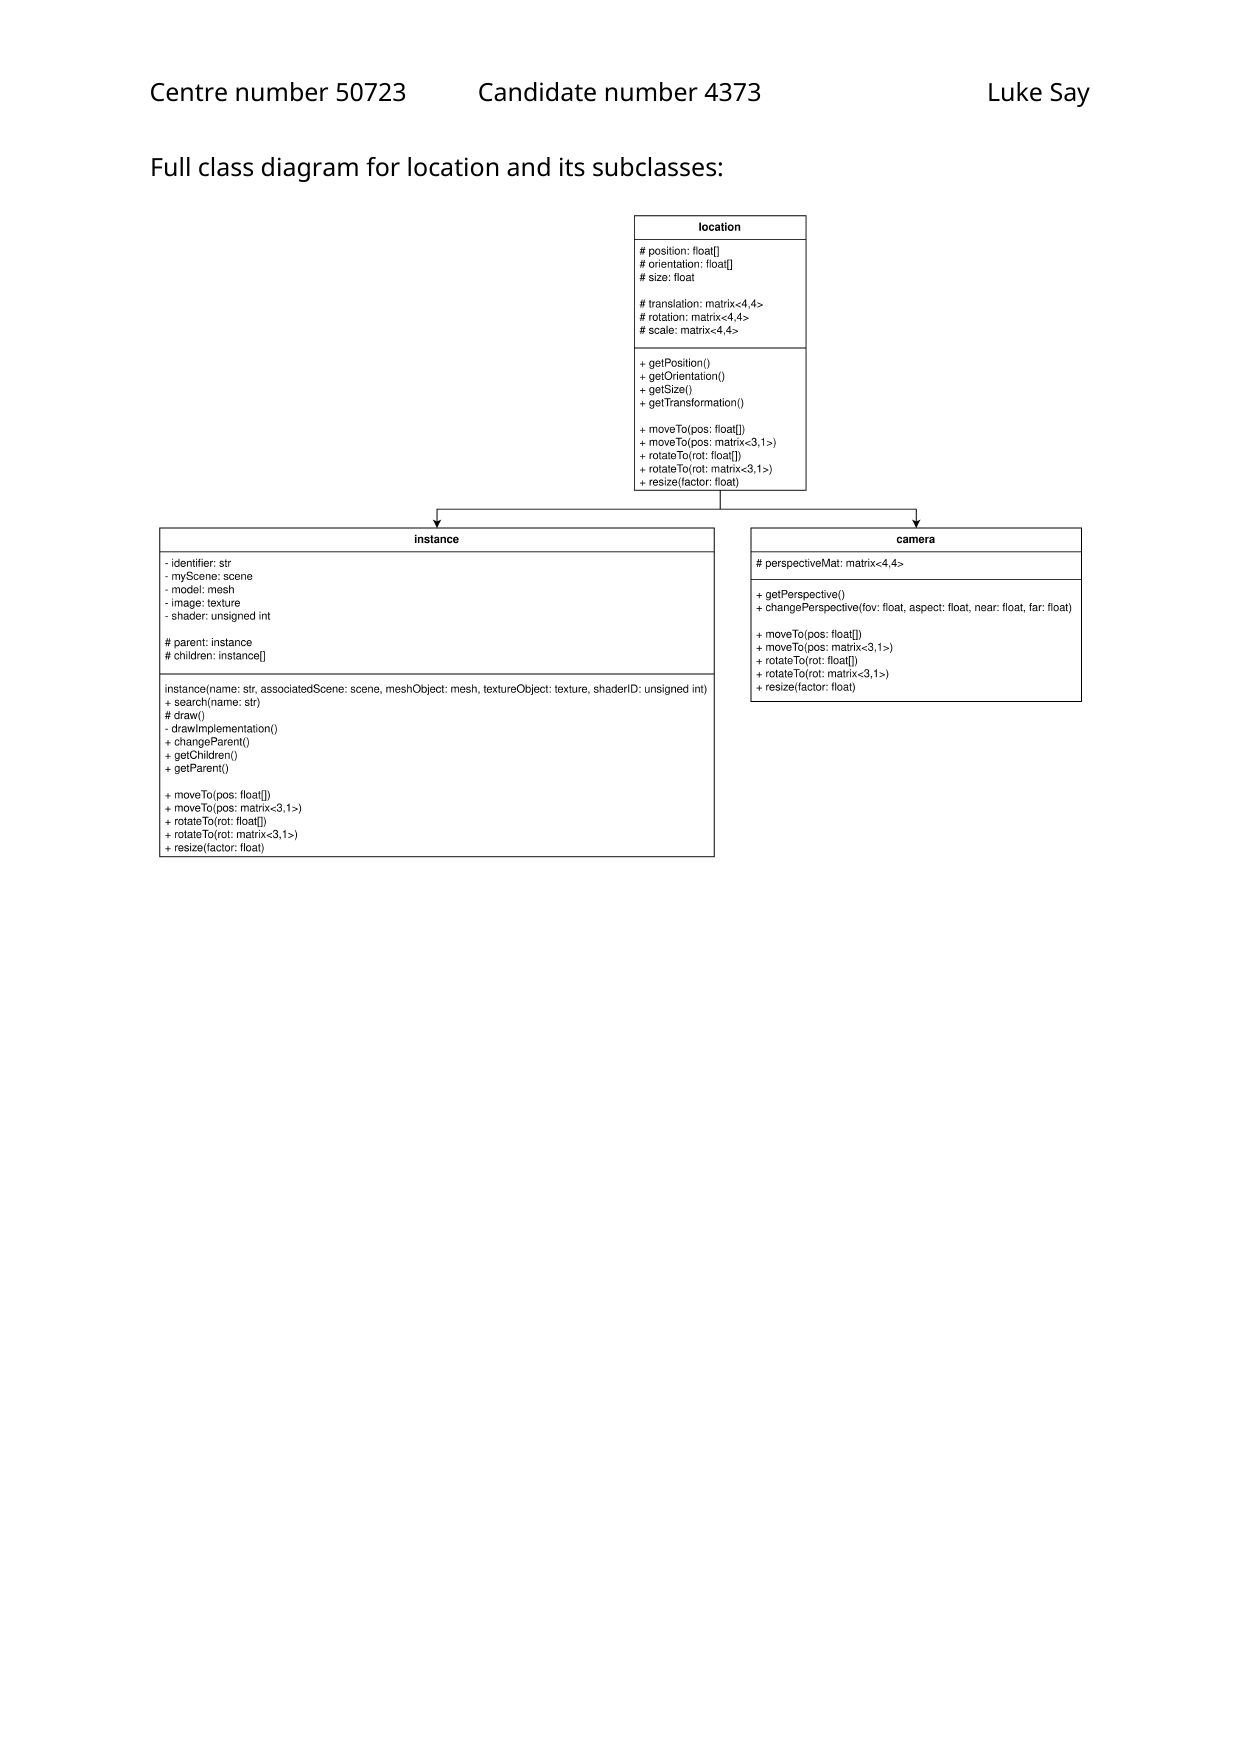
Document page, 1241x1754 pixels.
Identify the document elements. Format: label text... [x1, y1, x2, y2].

picture [150, 206, 1091, 869]
text Full class diagram for location and its subclasses: [150, 150, 1090, 184]
